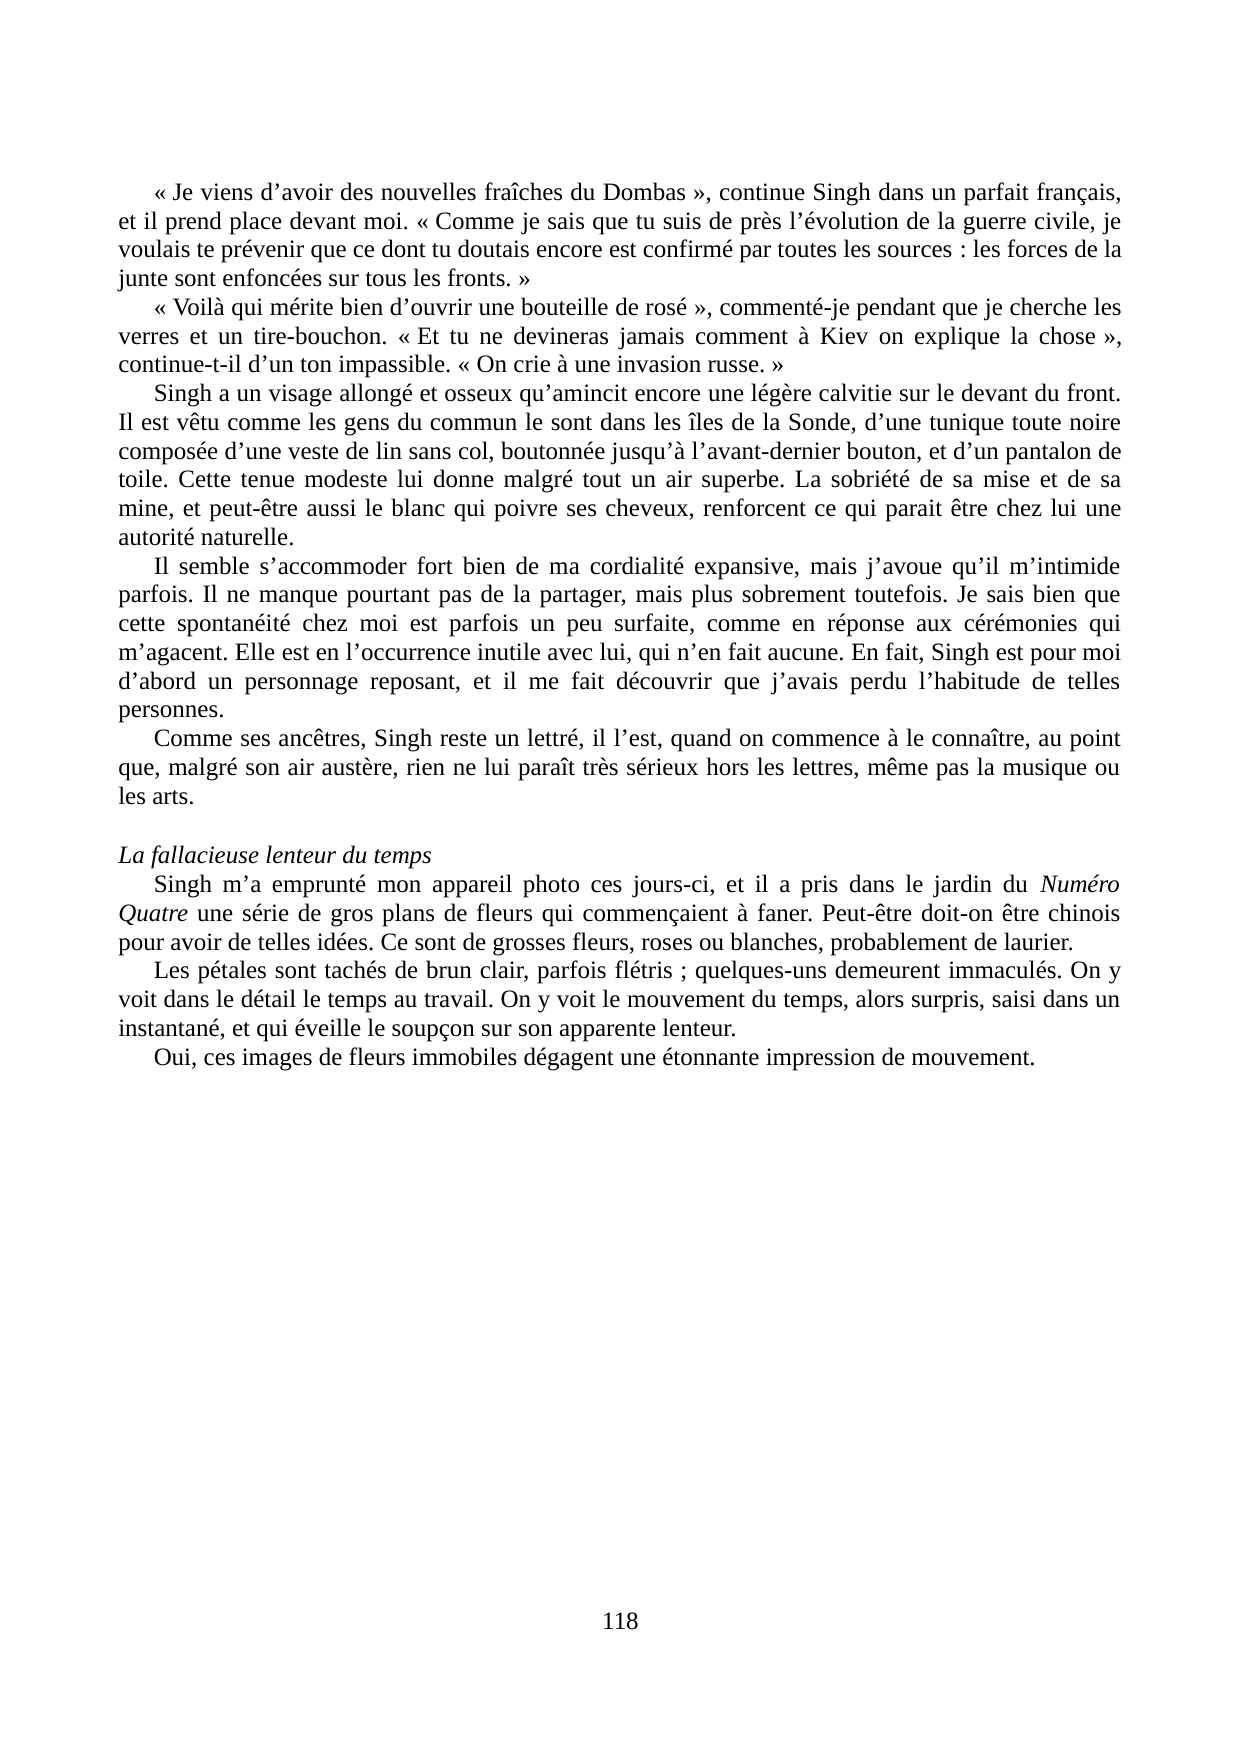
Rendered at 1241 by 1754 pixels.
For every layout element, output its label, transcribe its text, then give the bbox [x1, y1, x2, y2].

text « Je viens d’avoir des nouvelles fraîches du Dombas », continue Singh dans un parfait français, et il prend place devant moi. « Comme je sais que tu suis de près l’évolution de la guerre civile, je voulais te prévenir que ce dont tu doutais encore est confirmé par toutes les sources : les forces de la junte sont enfoncées sur tous les fronts. » [118, 177, 1122, 292]
text Il semble s’accommoder fort bien de ma cordialité expansive, mais j’avoue qu’il m’intimide parfois. Il ne manque pourtant pas de la partager, mais plus sobrement toutefois. Je sais bien que cette spontanéité chez moi est parfois un peu surfaite, comme en réponse aux cérémonies qui m’agacent. Elle est en l’occurrence inutile avec lui, qui n’en fait aucune. En fait, Singh est pour moi d’abord un personnage reposant, et il me fait découvrir que j’avais perdu l’habitude de telles personnes. [118, 551, 1122, 723]
text Comme ses ancêtres, Singh reste un lettré, il l’est, quand on commence à le connaître, au point que, malgré son air austère, rien ne lui paraît très sérieux hors les lettres, même pas la musique ou les arts. [118, 723, 1122, 809]
text Singh a un visage allongé et osseux qu’amincit encore une légère calvitie sur le devant du front. Il est vêtu comme les gens du commun le sont dans les îles de la Sonde, d’une tunique toute noire composée d’une veste de lin sans col, boutonnée jusqu’à l’avant-dernier bouton, et d’un pantalon de toile. Cette tenue modeste lui donne malgré tout un air superbe. La sobriété de sa mise et de sa mine, et peut-être aussi le blanc qui poivre ses cheveux, renforcent ce qui parait être chez lui une autorité naturelle. [118, 378, 1122, 551]
subtitle La fallacieuse lenteur du temps [118, 840, 1122, 869]
text Oui, ces images de fleurs immobiles dégagent une étonnante impression de mouvement. [118, 1042, 1122, 1070]
text Singh m’a emprunté mon appareil photo ces jours-ci, et il a pris dans le jardin du Numéro Quatre une série de gros plans de fleurs qui commençaient à faner. Peut-être doit-on être chinois pour avoir de telles idées. Ce sont de grosses fleurs, roses ou blanches, probablement de laurier. [118, 869, 1122, 955]
text « Voilà qui mérite bien d’ouvrir une bouteille de rosé », commenté-je pendant que je cherche les verres et un tire-bouchon. « Et tu ne devineras jamais comment à Kiev on explique la chose », continue-t-il d’un ton impassible. « On crie à une invasion russe. » [118, 292, 1122, 378]
text Les pétales sont tachés de brun clair, parfois flétris ; quelques-uns demeurent immaculés. On y voit dans le détail le temps au travail. On y voit le mouvement du temps, alors surpris, saisi dans un instantané, et qui éveille le soupçon sur son apparente lenteur. [118, 955, 1122, 1042]
